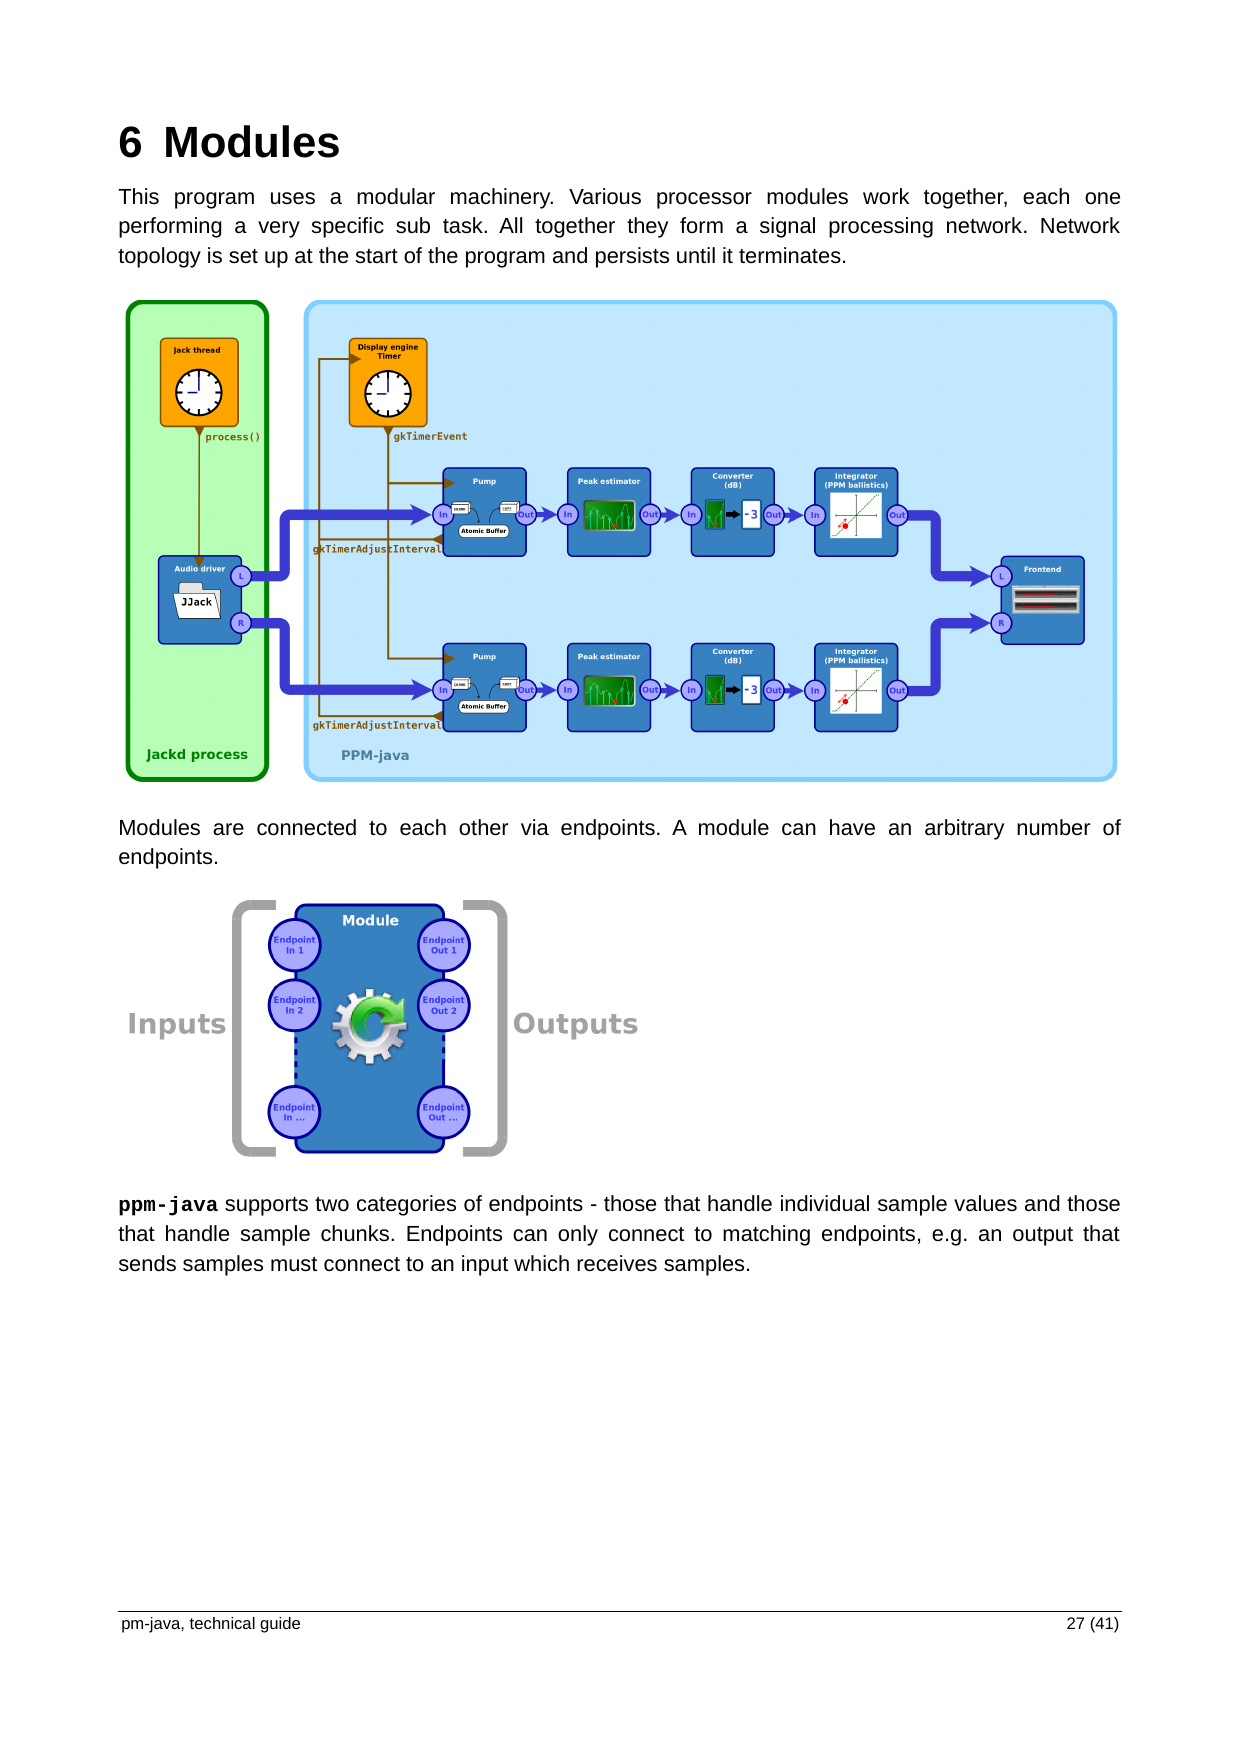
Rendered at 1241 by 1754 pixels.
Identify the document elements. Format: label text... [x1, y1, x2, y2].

subtitle Modules [118, 118, 1122, 167]
picture [125, 300, 1118, 782]
text Modules are connected to each other via endpoints. A module can have an arbitrary number of endpoints. [118, 291, 1122, 869]
text This program uses a modular machinery. Various processor modules work together, each one performing a very specific sub task. All together they form a signal processing network. Network topology is set up at the start of the program and persists until it terminates. [118, 185, 1122, 268]
text ppm-java supports two categories of endpoints - those that handle individual sample values and those that handle sample chunks. Endpoints can only connect to matching endpoints, e.g. an output that sends samples must connect to an input which receives samples. [118, 892, 1122, 1276]
picture [127, 900, 639, 1157]
